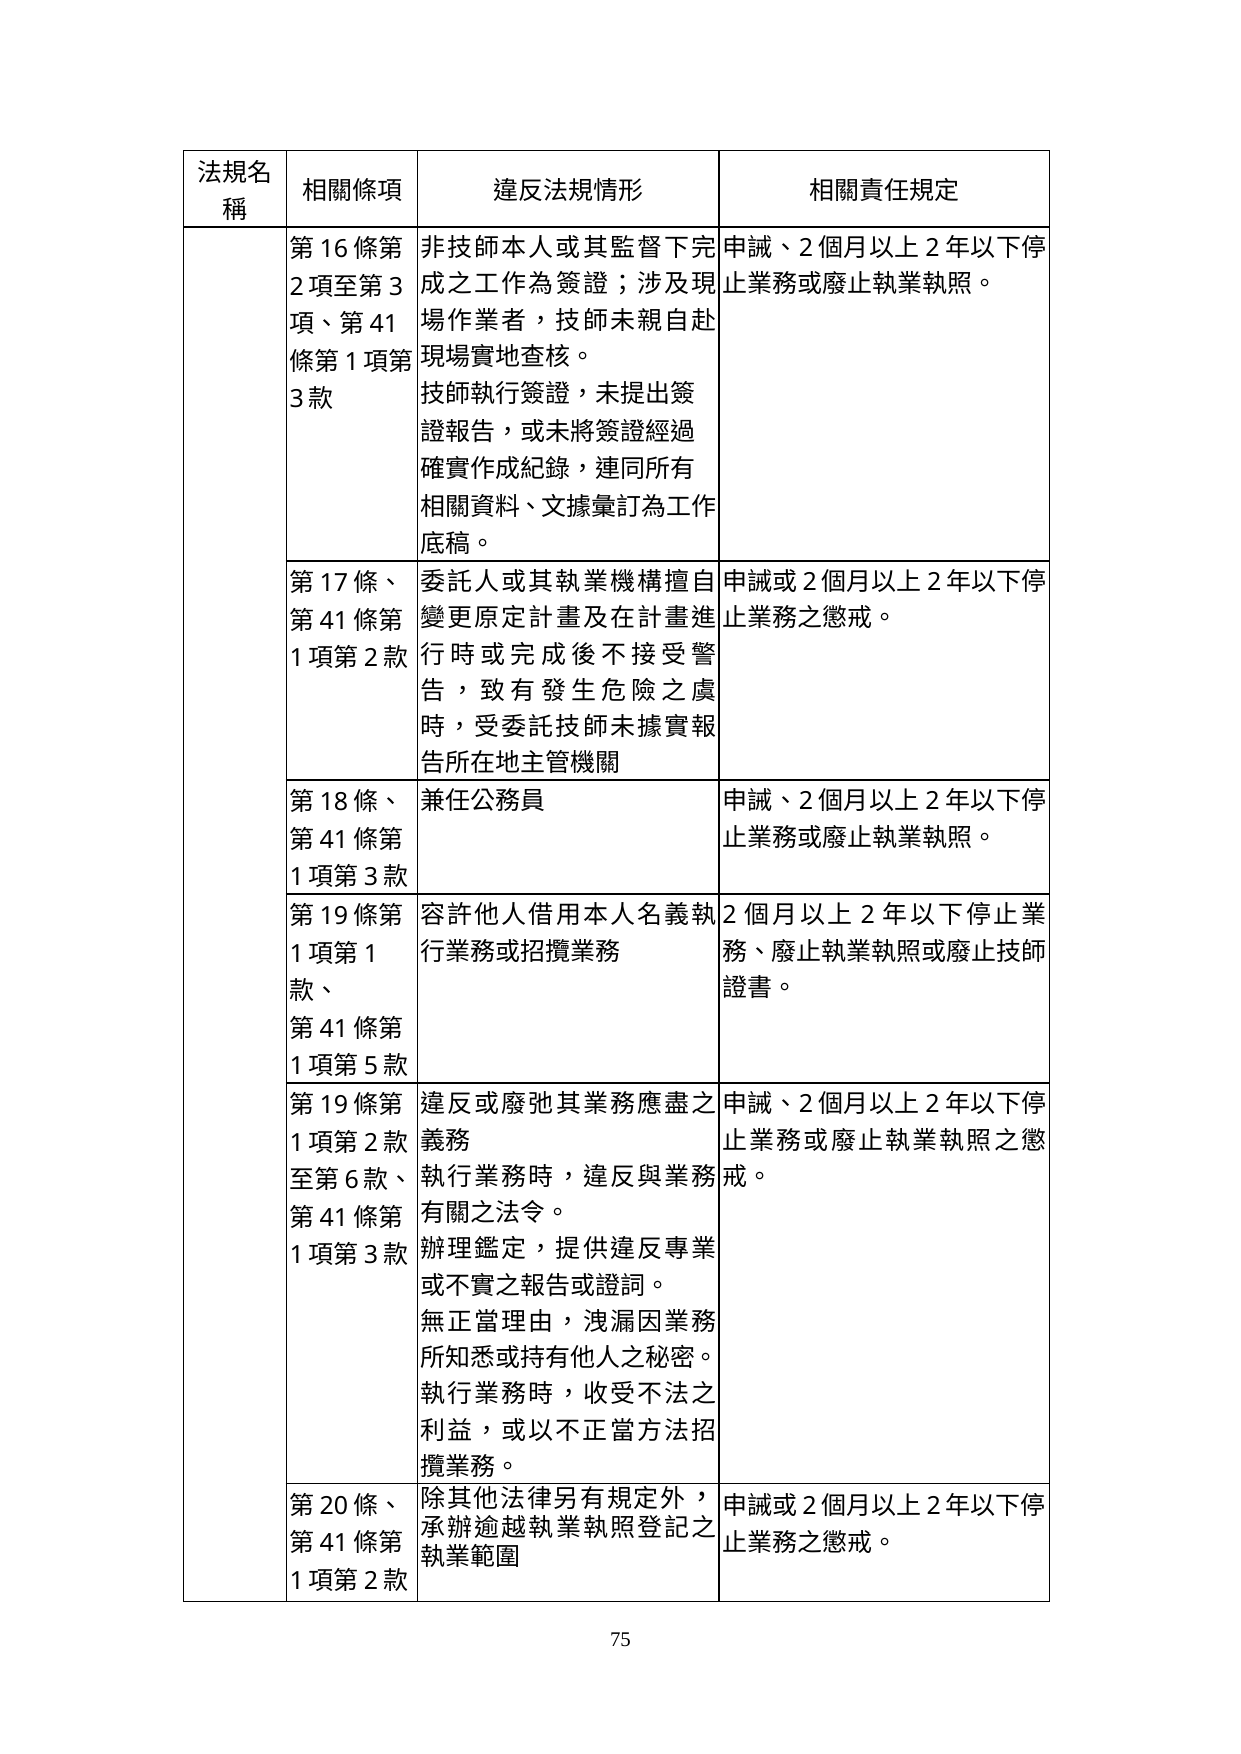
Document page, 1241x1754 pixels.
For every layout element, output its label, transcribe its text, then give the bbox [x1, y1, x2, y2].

table_cell 除其他法律另有規定外，承辦逾越執業執照登記之執業範圍 [418, 1484, 718, 1601]
table_header 相關責任規定 [720, 151, 1049, 226]
table_cell 申誡、2個月以上2年以下停止業務或廢止執業執照。 [720, 228, 1049, 560]
table_cell 第20條、 第41條第1項第2款 [287, 1484, 417, 1601]
table_cell 申誡、2個月以上2年以下停止業務或廢止執業執照之懲戒。 [720, 1084, 1049, 1483]
table_cell 申誡或2個月以上2年以下停止業務之懲戒。 [720, 1484, 1049, 1601]
table_cell 非技師本人或其監督下完成之工作為簽證；涉及現場作業者，技師未親自赴現場實地查核。 技師執行簽證，未提出簽證報告，或未將簽證經過確實作成紀錄，連同所有相關資料、文據彙訂為工作底稿。 [418, 228, 718, 560]
table_cell 申誡或2個月以上2年以下停止業務之懲戒。 [720, 562, 1049, 779]
table_cell 第17條、 第41條第1項第2款 [287, 562, 417, 779]
table_header 法規名稱 [184, 151, 286, 226]
table_cell 申誡、2個月以上2年以下停止業務或廢止執業執照。 [720, 781, 1049, 893]
table_header 違反法規情形 [418, 151, 718, 226]
table_cell 委託人或其執業機構擅自變更原定計畫及在計畫進行時或完成後不接受警告，致有發生危險之虞時，受委託技師未據實報告所在地主管機關 [418, 562, 718, 779]
table_header 相關條項 [287, 151, 417, 226]
table_cell 兼任公務員 [418, 781, 718, 893]
table_cell 違反或廢弛其業務應盡之義務 執行業務時，違反與業務有關之法令。 辦理鑑定，提供違反專業或不實之報告或證詞。 無正當理由，洩漏因業務所知悉或持有他人之秘密。 執行業務時，收受不法之利益，或以不正當方法招攬業務。 [418, 1084, 718, 1483]
table_cell 容許他人借用本人名義執行業務或招攬業務 [418, 895, 718, 1082]
table_cell [184, 228, 286, 1601]
table_cell 第19條第1項第1款、 第41條第1項第5款 [287, 895, 417, 1082]
table_cell 第19條第1項第2款至第6款、 第41條第1項第3款 [287, 1084, 417, 1483]
table_cell 2個月以上2年以下停止業務、廢止執業執照或廢止技師證書。 [720, 895, 1049, 1082]
table_cell 第16條第2項至第3項、第41條第1項第3款 [287, 228, 417, 560]
table_cell 第18條、 第41條第1項第3款 [287, 781, 417, 893]
